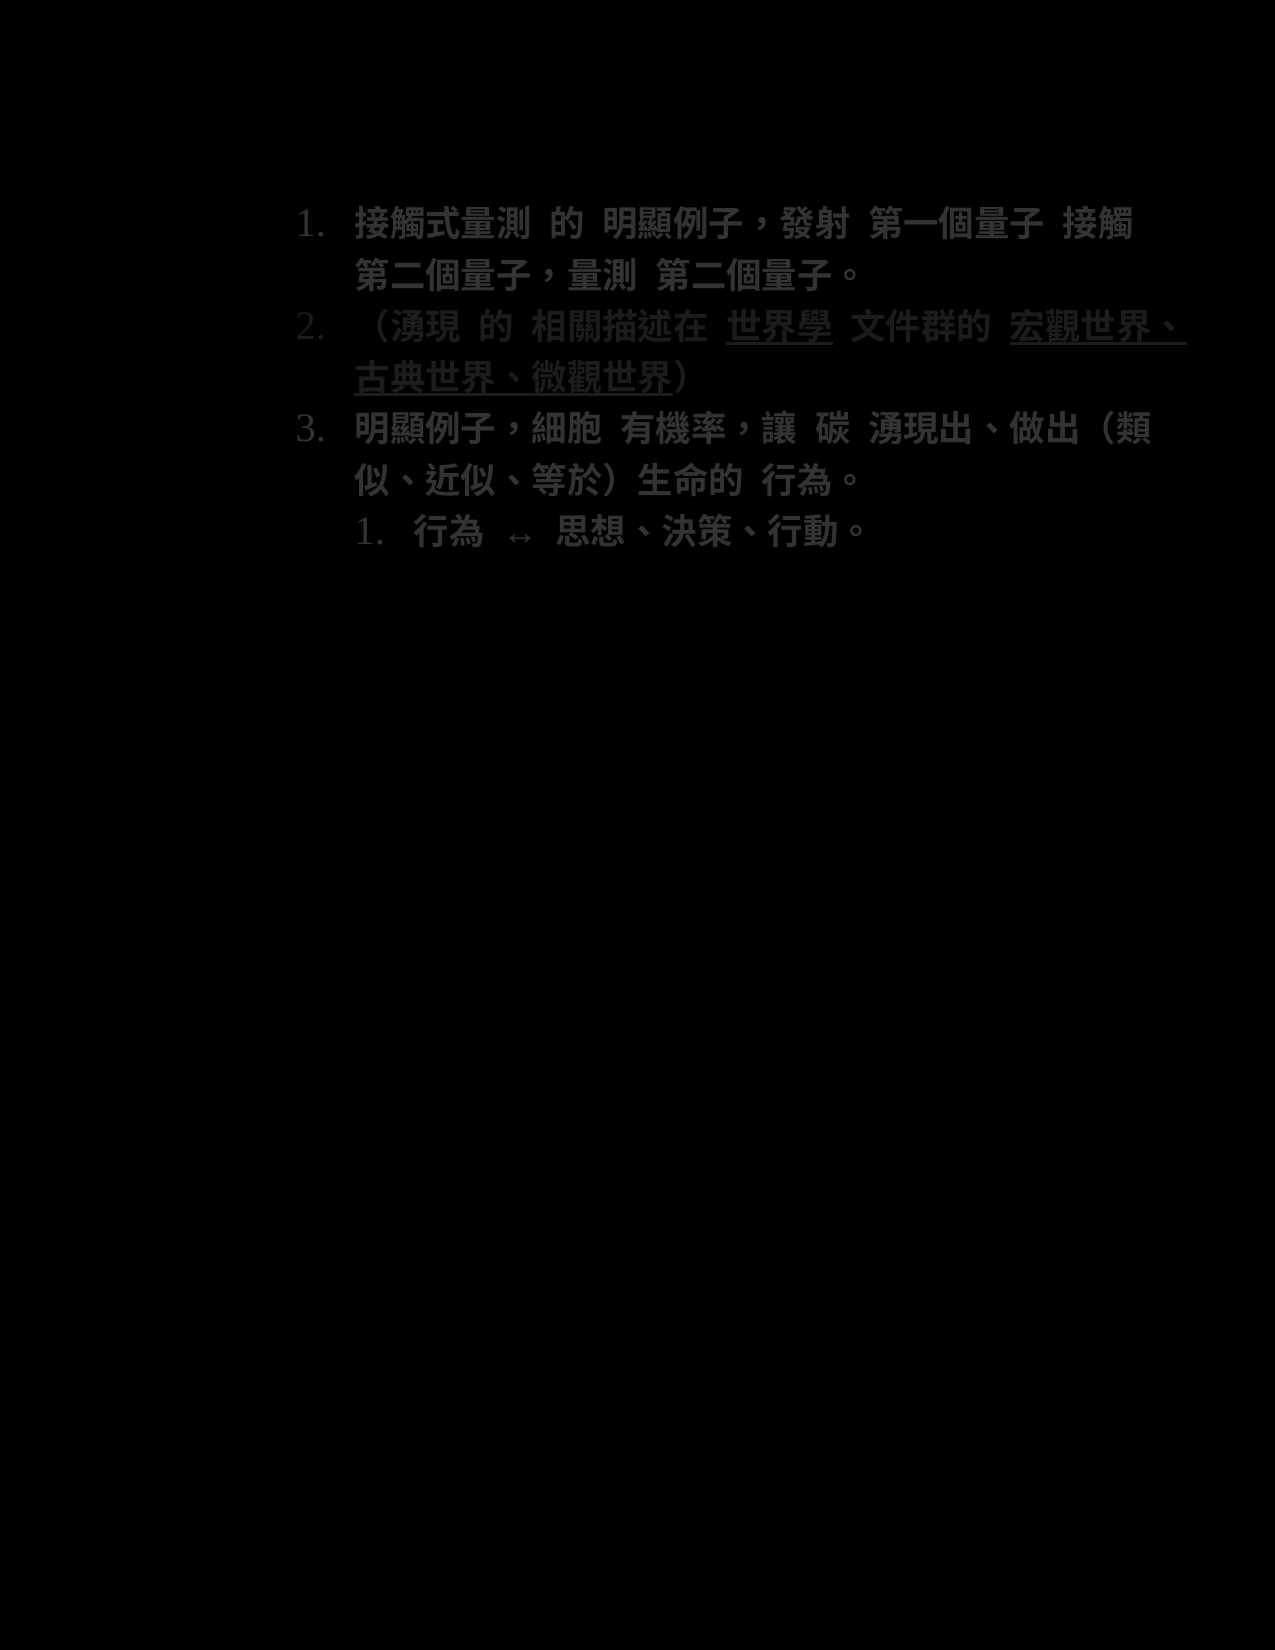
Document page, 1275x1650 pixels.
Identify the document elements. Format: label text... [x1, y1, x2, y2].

list 明顯例子，細胞 有機率，讓 碳 湧現出、做出（類似、近似、等於）生命的 行為。 [295, 401, 1157, 503]
list 接觸式量測 的 明顯例子，發射 第一個量子 接觸 第二個量子，量測 第二個量子。 [295, 196, 1157, 298]
list （湧現 的 相關描述在 世界學 文件群的 宏觀世界、古典世界、微觀世界） [295, 298, 1157, 401]
list 行為 ↔ 思想、決策、行動。 [354, 503, 1157, 554]
